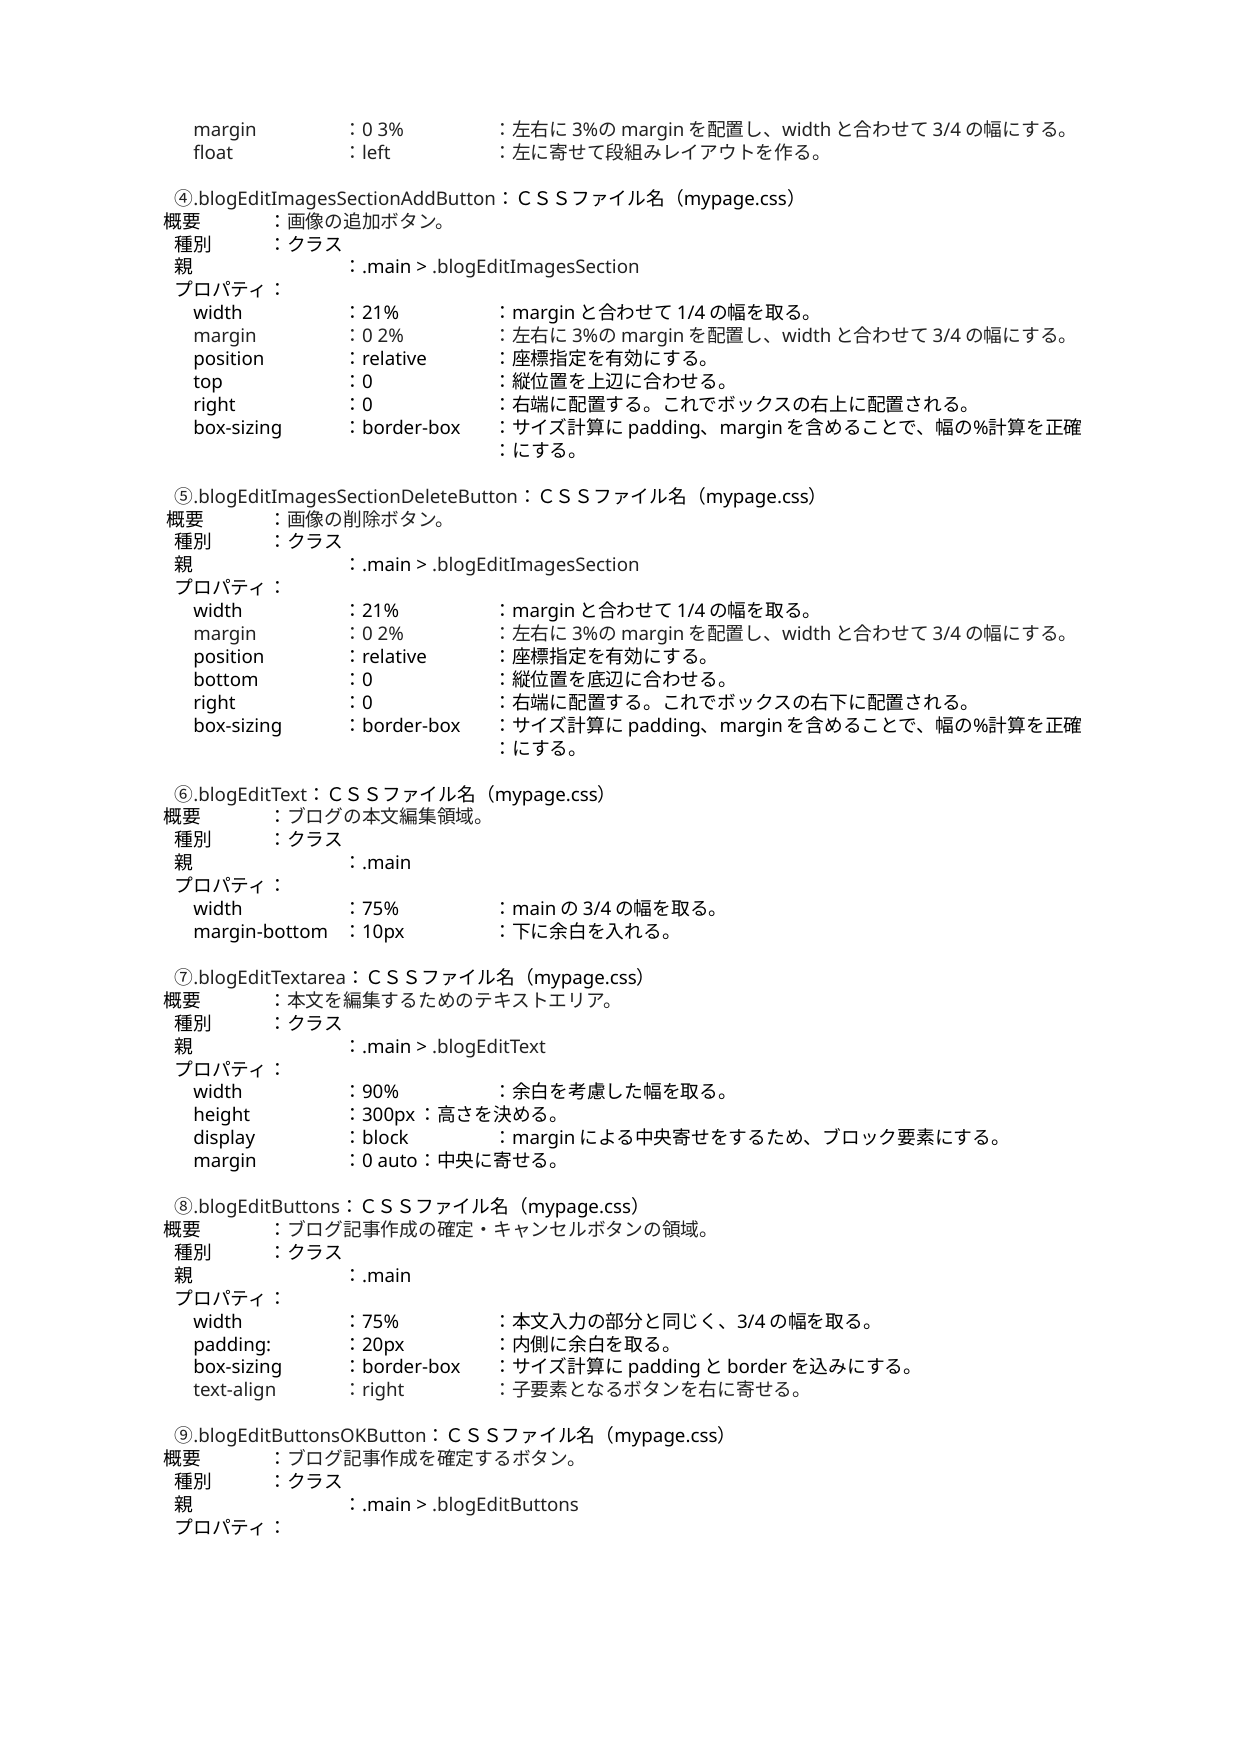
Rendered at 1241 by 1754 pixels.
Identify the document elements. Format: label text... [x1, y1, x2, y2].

text width ：75% ：mainの3/4の幅を取る。 [118, 897, 1122, 920]
text 親 ：.main [118, 1264, 1122, 1287]
text ⑦.blogEditTextarea：ＣＳＳファイル名（mypage.css） [118, 966, 1122, 989]
text box-sizing ：border-box ：サイズ計算にpadding、marginを含めることで、幅の%計算を正確 [118, 714, 1122, 737]
text top ：0 ：縦位置を上辺に合わせる。 [118, 370, 1122, 393]
text 概要 ：ブログ記事作成の確定・キャンセルボタンの領域。 [118, 1218, 1122, 1241]
text ：にする。 [118, 439, 1122, 462]
text 種別 ：クラス [118, 1012, 1122, 1035]
text 種別 ：クラス [118, 828, 1122, 851]
text 概要 ：画像の追加ボタン。 [118, 210, 1122, 233]
text 種別 ：クラス [118, 531, 1122, 553]
text height ：300px ：高さを決める。 [118, 1103, 1122, 1126]
text margin-bottom ：10px ：下に余白を入れる。 [118, 920, 1122, 943]
text bottom ：0 ：縦位置を底辺に合わせる。 [118, 668, 1122, 691]
text width ：75% ：本文入力の部分と同じく、3/4の幅を取る。 [118, 1310, 1122, 1333]
text 親 ：.main > .blogEditText [118, 1035, 1122, 1058]
text position ：relative ：座標指定を有効にする。 [118, 347, 1122, 370]
text right ：0 ：右端に配置する。これでボックスの右下に配置される。 [118, 691, 1122, 714]
text margin ：0 3% ：左右に3%のmarginを配置し、widthと合わせて3/4の幅にする。 [118, 118, 1122, 141]
text ⑥.blogEditText：ＣＳＳファイル名（mypage.css） [118, 783, 1122, 806]
text プロパティ ： [118, 576, 1122, 599]
text display ：block ：marginによる中央寄せをするため、ブロック要素にする。 [118, 1126, 1122, 1149]
text 概要 ：ブログの本文編集領域。 [118, 806, 1122, 828]
text width ：90% ：余白を考慮した幅を取る。 [118, 1081, 1122, 1103]
text box-sizing ：border-box ：サイズ計算にpaddingとborderを込みにする。 [118, 1356, 1122, 1378]
text text-align ：right ：子要素となるボタンを右に寄せる。 [118, 1378, 1122, 1401]
text プロパティ ： [118, 874, 1122, 897]
text ⑨.blogEditButtonsOKButton：ＣＳＳファイル名（mypage.css） [118, 1424, 1122, 1447]
text ⑤.blogEditImagesSectionDeleteButton：ＣＳＳファイル名（mypage.css） [118, 485, 1122, 508]
text 親 ：.main [118, 851, 1122, 874]
text プロパティ ： [118, 1058, 1122, 1081]
text ④.blogEditImagesSectionAddButton：ＣＳＳファイル名（mypage.css） [118, 187, 1122, 210]
text 親 ：.main > .blogEditImagesSection [118, 256, 1122, 278]
text 種別 ：クラス [118, 1470, 1122, 1493]
text box-sizing ：border-box ：サイズ計算にpadding、marginを含めることで、幅の%計算を正確 [118, 416, 1122, 439]
text 種別 ：クラス [118, 1241, 1122, 1264]
text right ：0 ：右端に配置する。これでボックスの右上に配置される。 [118, 393, 1122, 416]
text 概要 ：画像の削除ボタン。 [118, 508, 1122, 531]
text margin ：0 2% ：左右に3%のmarginを配置し、widthと合わせて3/4の幅にする。 [118, 622, 1122, 645]
text ⑧.blogEditButtons：ＣＳＳファイル名（mypage.css） [118, 1195, 1122, 1218]
text 概要 ：ブログ記事作成を確定するボタン。 [118, 1447, 1122, 1470]
text float ：left ：左に寄せて段組みレイアウトを作る。 [118, 141, 1122, 164]
text 種別 ：クラス [118, 233, 1122, 256]
text 親 ：.main > .blogEditButtons [118, 1493, 1122, 1516]
text 親 ：.main > .blogEditImagesSection [118, 553, 1122, 576]
text ：にする。 [118, 737, 1122, 760]
text width ：21% ：marginと合わせて1/4の幅を取る。 [118, 599, 1122, 622]
text width ：21% ：marginと合わせて1/4の幅を取る。 [118, 301, 1122, 324]
text position ：relative ：座標指定を有効にする。 [118, 645, 1122, 668]
text 概要 ：本文を編集するためのテキストエリア。 [118, 989, 1122, 1012]
text margin ：0 2% ：左右に3%のmarginを配置し、widthと合わせて3/4の幅にする。 [118, 324, 1122, 347]
text プロパティ ： [118, 1516, 1122, 1539]
text プロパティ ： [118, 278, 1122, 301]
text プロパティ ： [118, 1287, 1122, 1310]
text margin ：0 auto ：中央に寄せる。 [118, 1149, 1122, 1172]
text padding: ：20px ：内側に余白を取る。 [118, 1333, 1122, 1356]
